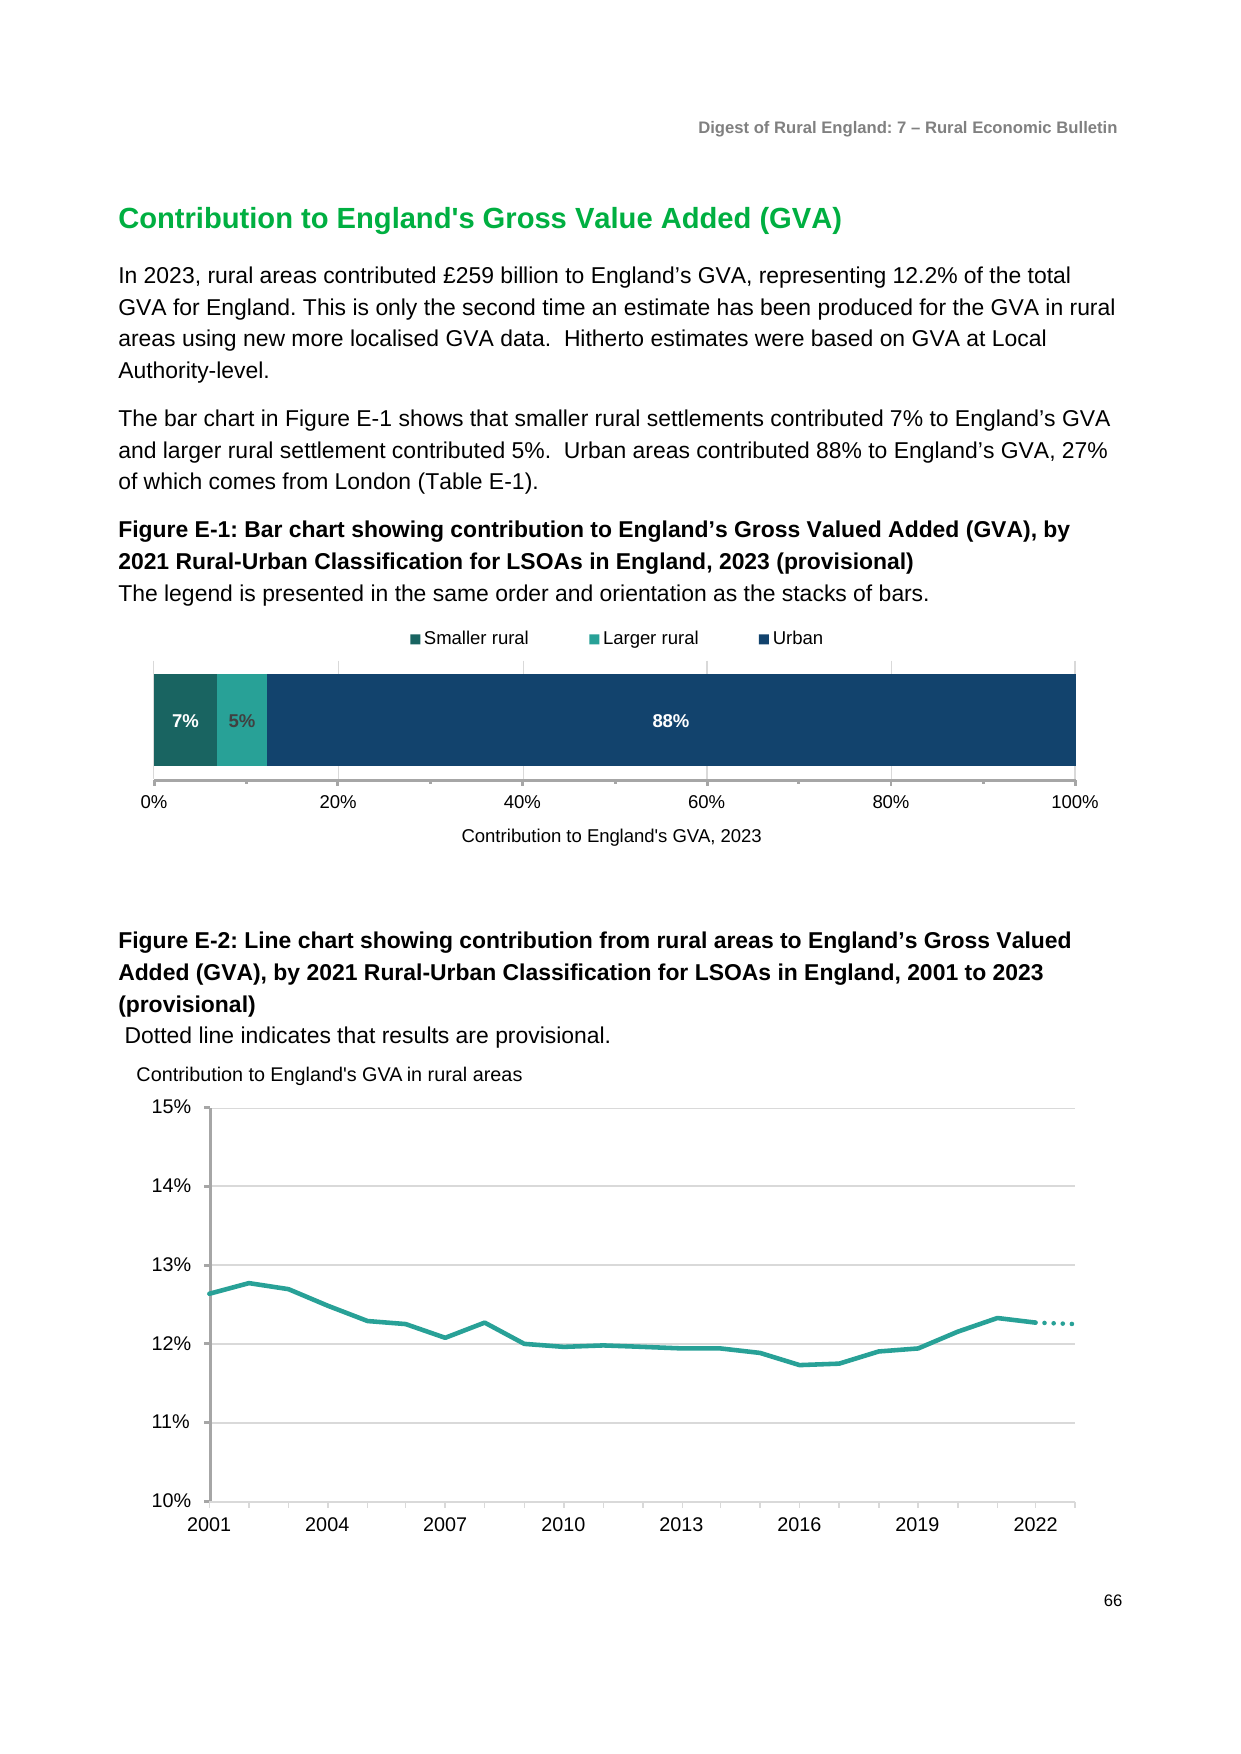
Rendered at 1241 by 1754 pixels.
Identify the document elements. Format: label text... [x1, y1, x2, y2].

text The bar chart in Figure E‑1 shows that smaller rural settlements contributed 7% to England’s GVA and larger rural settlement contributed 5%. Urban areas contributed 88% to England’s GVA, 27% of which comes from London (Table E‑1). [118, 405, 1122, 494]
text In 2023, rural areas contributed £259 billion to England’s GVA, representing 12.2% of the total GVA for England. This is only the second time an estimate has been produced for the GVA in rural areas using new more localised GVA data. Hitherto estimates were based on GVA at Local Authority-level. [118, 262, 1122, 383]
subtitle Contribution to England's Gross Value Added (GVA) [118, 201, 1122, 235]
text Figure E‑1: Bar chart showing contribution to England’s Gross Valued Added (GVA), by 2021 Rural-Urban Classification for LSOAs in England, 2023 (provisional) [118, 516, 1122, 574]
text Dotted line indicates that results are provisional. [118, 1022, 1122, 1054]
text The legend is presented in the same order and orientation as the stacks of bars. [118, 579, 1122, 606]
text Figure E‑2: Line chart showing contribution from rural areas to England’s Gross Valued Added (GVA), by 2021 Rural-Urban Classification for LSOAs in England, 2001 to 2023 (provisional) [118, 927, 1122, 1017]
